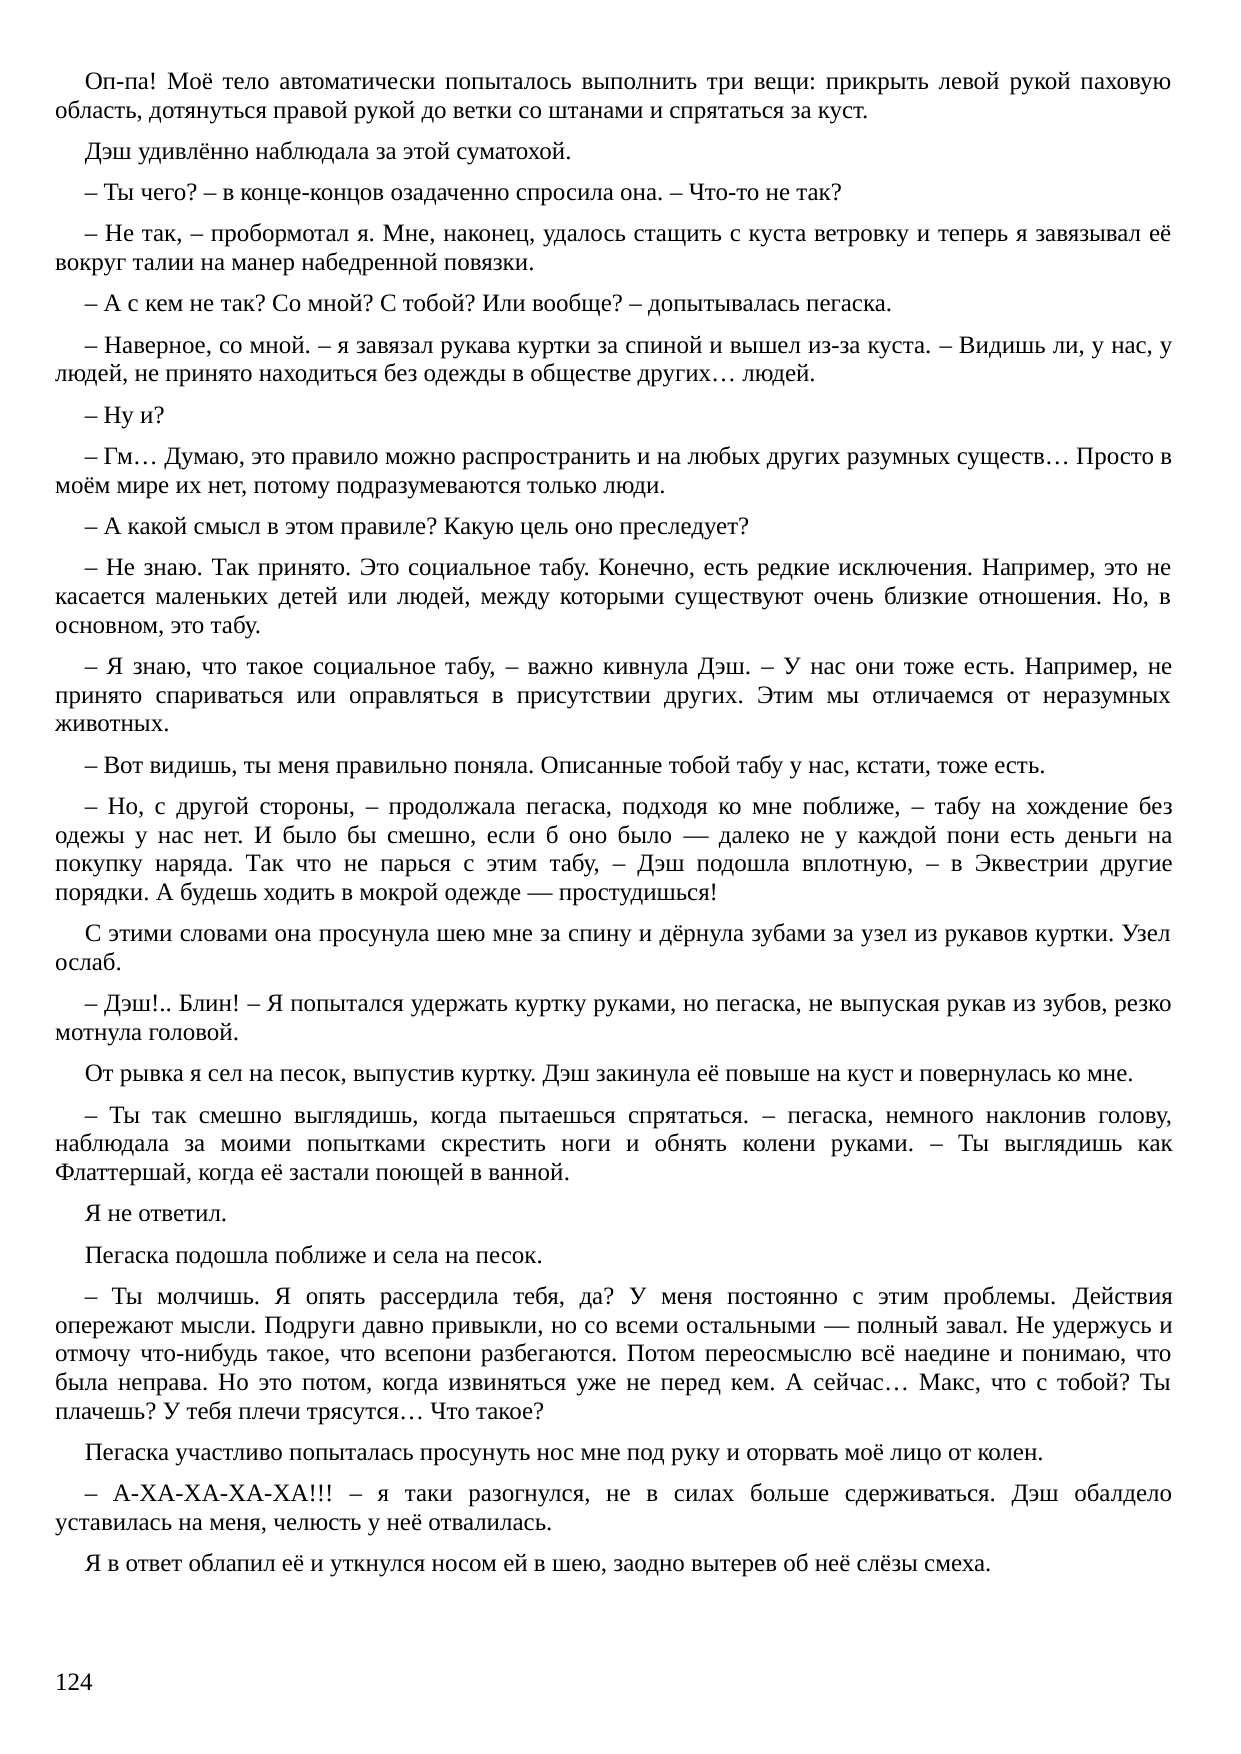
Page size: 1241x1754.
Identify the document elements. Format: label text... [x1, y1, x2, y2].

text От рывка я сел на песок, выпустив куртку. Дэш закинула её повыше на куст и повернулась ко мне. [55, 1058, 1173, 1087]
text Пегаска участливо попыталась просунуть нос мне под руку и оторвать моё лицо от колен. [55, 1437, 1173, 1466]
text – А с кем не так? Со мной? С тобой? Или вообще? – допытывалась пегаска. [55, 288, 1173, 317]
text – Гм… Думаю, это правило можно распространить и на любых других разумных существ… Просто в моём мире их нет, потому подразумеваются только люди. [55, 441, 1173, 498]
text – Но, с другой стороны, – продолжала пегаска, подходя ко мне поближе, – табу на хождение без одежы у нас нет. И было бы смешно, если б оно было — далеко не у каждой пони есть деньги на покупку наряда. Так что не парься с этим табу, – Дэш подошла вплотную, – в Эквестрии другие порядки. А будешь ходить в мокрой одежде — простудишься! [55, 791, 1173, 906]
text Пегаска подошла поближе и села на песок. [55, 1240, 1173, 1268]
text – Ты молчишь. Я опять рассердила тебя, да? У меня постоянно с этим проблемы. Действия опережают мысли. Подруги давно привыкли, но со всеми остальными — полный завал. Не удержусь и отмочу что-нибудь такое, что всепони разбегаются. Потом переосмыслю всё наедине и понимаю, что была неправа. Но это потом, когда извиняться уже не перед кем. А сейчас… Макс, что с тобой? Ты плачешь? У тебя плечи трясутся… Что такое? [55, 1281, 1173, 1425]
text – Не так, – пробормотал я. Мне, наконец, удалось стащить с куста ветровку и теперь я завязывал её вокруг талии на манер набедренной повязки. [55, 218, 1173, 276]
text Я не ответил. [55, 1198, 1173, 1227]
text – Ты так смешно выглядишь, когда пытаешься спрятаться. – пегаска, немного наклонив голову, наблюдала за моими попытками скрестить ноги и обнять колени руками. – Ты выглядишь как Флаттершай, когда её застали поющей в ванной. [55, 1100, 1173, 1186]
text – Ты чего? – в конце-концов озадаченно спросила она. – Что-то не так? [55, 177, 1173, 206]
text С этими словами она просунула шею мне за спину и дёрнула зубами за узел из рукавов куртки. Узел ослаб. [55, 918, 1173, 976]
text – Ну и? [55, 400, 1173, 428]
text – Дэш!.. Блин! – Я попытался удержать куртку руками, но пегаска, не выпуская рукав из зубов, резко мотнула головой. [55, 988, 1173, 1046]
text – А какой смысл в этом правиле? Какую цель оно преследует? [55, 511, 1173, 540]
text Я в ответ облапил её и уткнулся носом ей в шею, заодно вытерев об неё слёзы смеха. [55, 1548, 1173, 1577]
text Дэш удивлённо наблюдала за этой суматохой. [55, 136, 1173, 165]
text – Я знаю, что такое социальное табу, – важно кивнула Дэш. – У нас они тоже есть. Например, не принято спариваться или оправляться в присутствии других. Этим мы отличаемся от неразумных животных. [55, 651, 1173, 737]
text – А-ХА-ХА-ХА-ХА!!! – я таки разогнулся, не в силах больше сдерживаться. Дэш обалдело уставилась на меня, челюсть у неё отвалилась. [55, 1478, 1173, 1536]
text – Вот видишь, ты меня правильно поняла. Описанные тобой табу у нас, кстати, тоже есть. [55, 750, 1173, 778]
text Оп-па! Моё тело автоматически попыталось выполнить три вещи: прикрыть левой рукой паховую область, дотянуться правой рукой до ветки со штанами и спрятаться за куст. [55, 66, 1173, 123]
text – Не знаю. Так принято. Это социальное табу. Конечно, есть редкие исключения. Например, это не касается маленьких детей или людей, между которыми существуют очень близкие отношения. Но, в основном, это табу. [55, 552, 1173, 638]
text – Наверное, со мной. – я завязал рукава куртки за спиной и вышел из-за куста. – Видишь ли, у нас, у людей, не принято находиться без одежды в обществе других… людей. [55, 330, 1173, 387]
